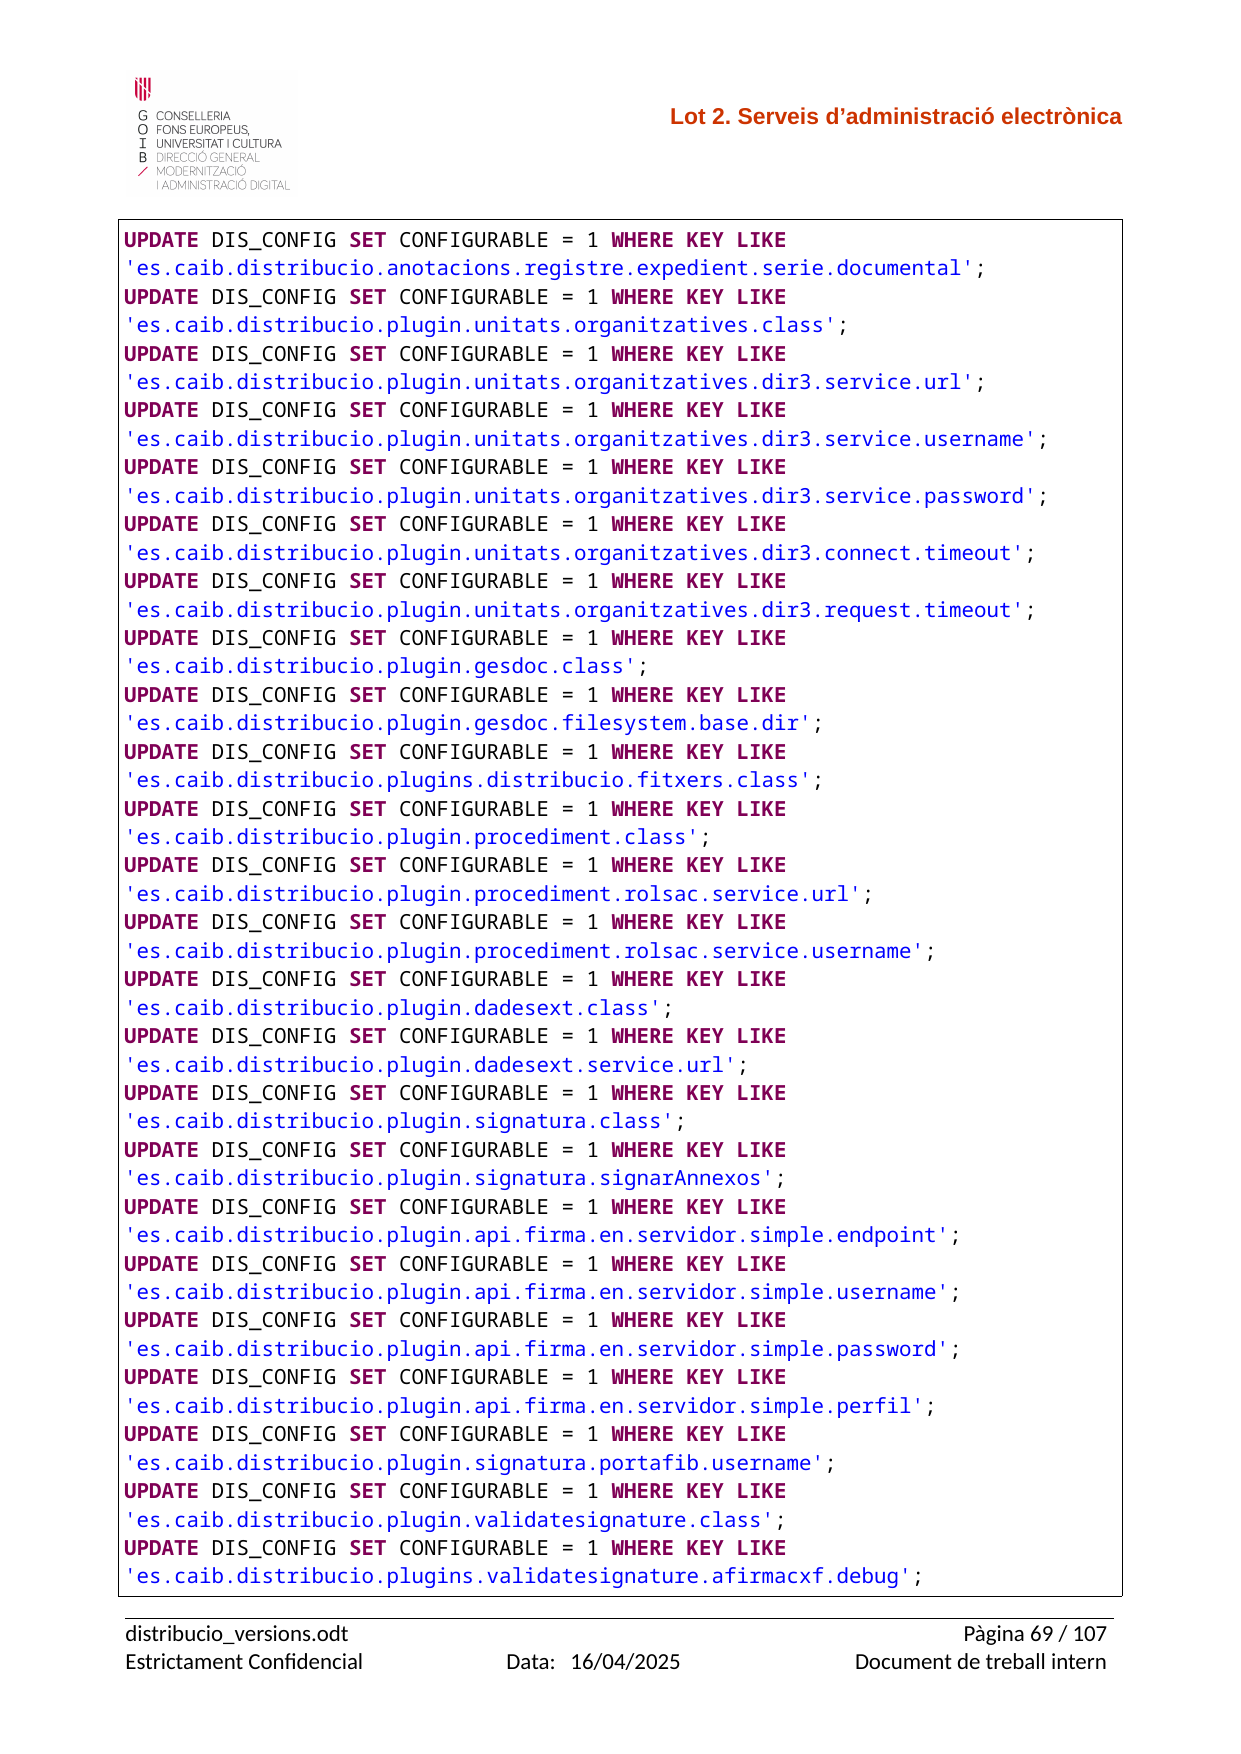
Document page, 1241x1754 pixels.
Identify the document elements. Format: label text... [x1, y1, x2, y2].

picture [126, 70, 299, 197]
table_header UPDATE DIS_CONFIG SET CONFIGURABLE = 1 WHERE KEY LIKE 'es.caib.distribucio.anotacions.registre.expedient.serie.documental'; UPDATE DIS_CONFIG SET CONFIGURABLE = 1 WHERE KEY LIKE 'es.caib.distribucio.plugin.unitats.organitzatives.class'; UPDATE DIS_CONFIG SET CONFIGURABLE = 1 WHERE KEY LIKE 'es.caib.distribucio.plugin.unitats.organitzatives.dir3.service.url'; UPDATE DIS_CONFIG SET CONFIGURABLE = 1 WHERE KEY LIKE 'es.caib.distribucio.plugin.unitats.organitzatives.dir3.service.username'; UPDATE DIS_CONFIG SET CONFIGURABLE = 1 WHERE KEY LIKE 'es.caib.distribucio.plugin.unitats.organitzatives.dir3.service.password'; UPDATE DIS_CONFIG SET CONFIGURABLE = 1 WHERE KEY LIKE 'es.caib.distribucio.plugin.unitats.organitzatives.dir3.connect.timeout'; UPDATE DIS_CONFIG SET CONFIGURABLE = 1 WHERE KEY LIKE 'es.caib.distribucio.plugin.unitats.organitzatives.dir3.request.timeout'; UPDATE DIS_CONFIG SET CONFIGURABLE = 1 WHERE KEY LIKE 'es.caib.distribucio.plugin.gesdoc.class'; UPDATE DIS_CONFIG SET CONFIGURABLE = 1 WHERE KEY LIKE 'es.caib.distribucio.plugin.gesdoc.filesystem.base.dir'; UPDATE DIS_CONFIG SET CONFIGURABLE = 1 WHERE KEY LIKE 'es.caib.distribucio.plugins.distribucio.fitxers.class'; UPDATE DIS_CONFIG SET CONFIGURABLE = 1 WHERE KEY LIKE 'es.caib.distribucio.plugin.procediment.class'; UPDATE DIS_CONFIG SET CONFIGURABLE = 1 WHERE KEY LIKE 'es.caib.distribucio.plugin.procediment.rolsac.service.url'; UPDATE DIS_CONFIG SET CONFIGURABLE = 1 WHERE KEY LIKE 'es.caib.distribucio.plugin.procediment.rolsac.service.username'; UPDATE DIS_CONFIG SET CONFIGURABLE = 1 WHERE KEY LIKE 'es.caib.distribucio.plugin.dadesext.class'; UPDATE DIS_CONFIG SET CONFIGURABLE = 1 WHERE KEY LIKE 'es.caib.distribucio.plugin.dadesext.service.url'; UPDATE DIS_CONFIG SET CONFIGURABLE = 1 WHERE KEY LIKE 'es.caib.distribucio.plugin.signatura.class'; UPDATE DIS_CONFIG SET CONFIGURABLE = 1 WHERE KEY LIKE 'es.caib.distribucio.plugin.signatura.signarAnnexos'; UPDATE DIS_CONFIG SET CONFIGURABLE = 1 WHERE KEY LIKE 'es.caib.distribucio.plugin.api.firma.en.servidor.simple.endpoint'; UPDATE DIS_CONFIG SET CONFIGURABLE = 1 WHERE KEY LIKE 'es.caib.distribucio.plugin.api.firma.en.servidor.simple.username'; UPDATE DIS_CONFIG SET CONFIGURABLE = 1 WHERE KEY LIKE 'es.caib.distribucio.plugin.api.firma.en.servidor.simple.password'; UPDATE DIS_CONFIG SET CONFIGURABLE = 1 WHERE KEY LIKE 'es.caib.distribucio.plugin.api.firma.en.servidor.simple.perfil'; UPDATE DIS_CONFIG SET CONFIGURABLE = 1 WHERE KEY LIKE 'es.caib.distribucio.plugin.signatura.portafib.username'; UPDATE DIS_CONFIG SET CONFIGURABLE = 1 WHERE KEY LIKE 'es.caib.distribucio.plugin.validatesignature.class'; UPDATE DIS_CONFIG SET CONFIGURABLE = 1 WHERE KEY LIKE 'es.caib.distribucio.plugins.validatesignature.afirmacxf.debug'; [119, 220, 1122, 1596]
